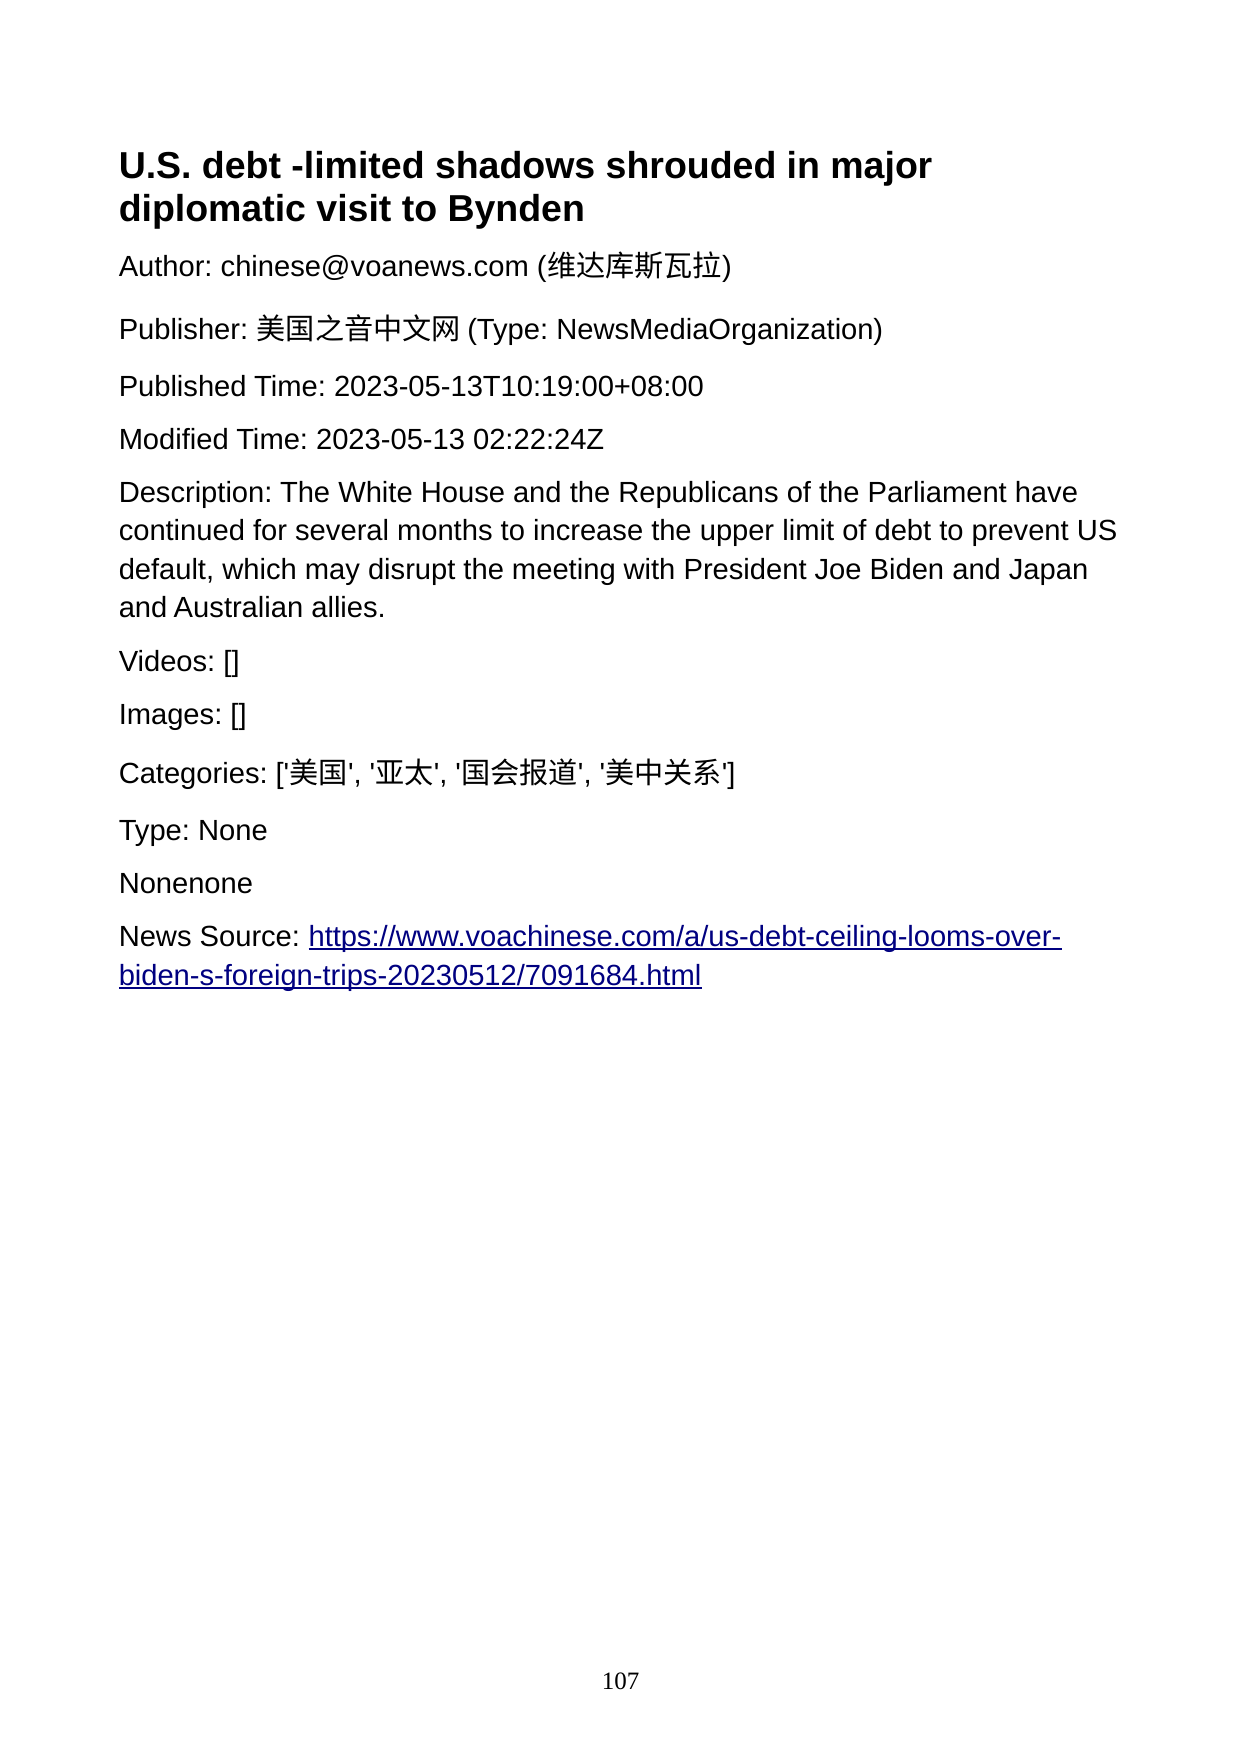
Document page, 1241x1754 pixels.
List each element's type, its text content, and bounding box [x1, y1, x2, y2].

text News Source: https://www.voachinese.com/a/us-debt-ceiling-looms-over-biden-s-foreign-trips-20230512/7091684.html [118, 919, 1122, 991]
text Description: The White House and the Republicans of the Parliament have continued for several months to increase the upper limit of debt to prevent US default, which may disrupt the meeting with President Joe Biden and Japan and Australian allies. [118, 475, 1122, 624]
text Nonenone [118, 866, 1122, 899]
text Author: chinese@voanews.com (维达库斯瓦拉) [118, 242, 1122, 284]
text Published Time: 2023-05-13T10:19:00+08:00 [118, 368, 1122, 402]
text Modified Time: 2023-05-13 02:22:24Z [118, 422, 1122, 455]
text Type: None [118, 813, 1122, 846]
text Categories: ['美国', '亚太', '国会报道', '美中关系'] [118, 750, 1122, 792]
text Images: [] [118, 697, 1122, 730]
text Publisher: 美国之音中文网 (Type: NewsMediaOrganization) [118, 305, 1122, 348]
text Videos: [] [118, 643, 1122, 677]
subtitle U.S. debt -limited shadows shrouded in major diplomatic visit to Bynden [118, 143, 1122, 230]
